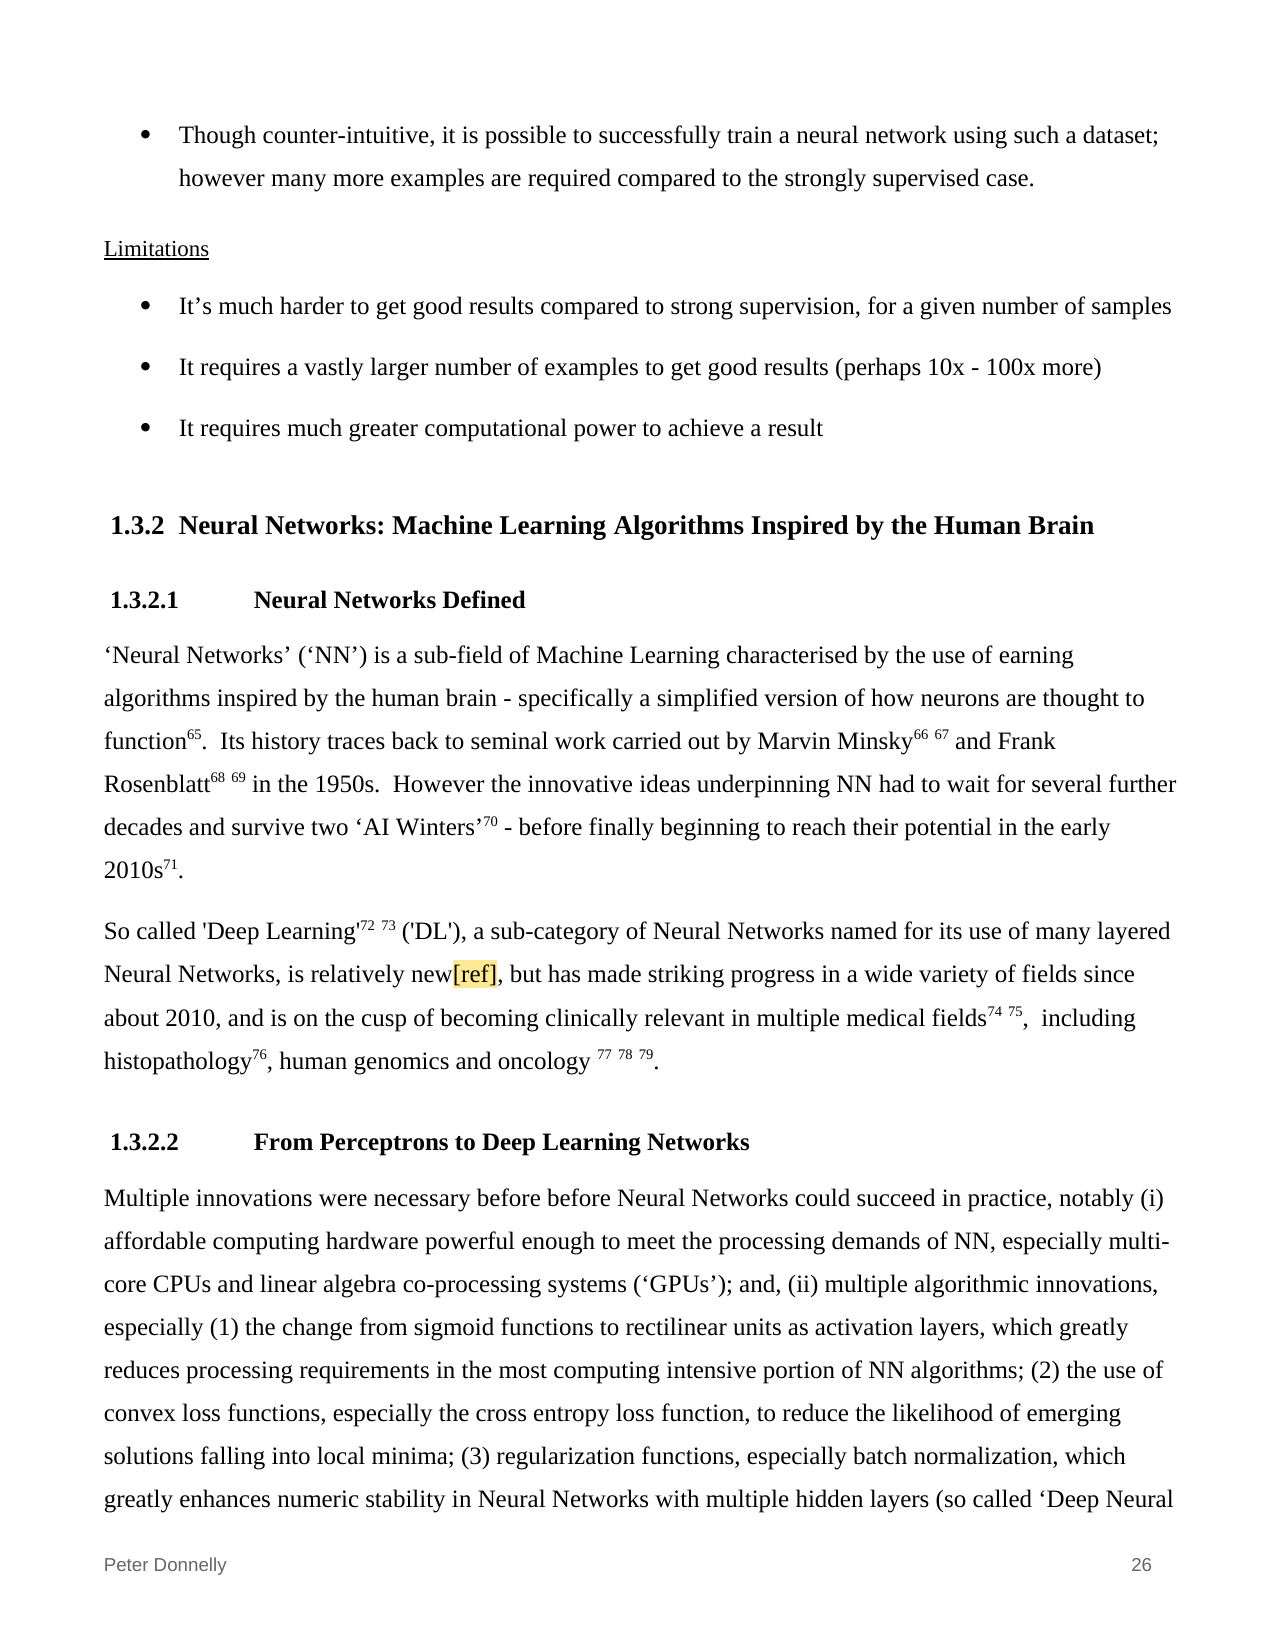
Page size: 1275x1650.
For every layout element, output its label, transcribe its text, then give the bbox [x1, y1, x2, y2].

text ‘Neural Networks’ (‘NN’) is a sub-field of Machine Learning characterised by the use of earning algorithms inspired by the human brain - specifically a simplified version of how neurons are thought to function. Its history traces back to seminal work carried out by Marvin Minsky and Frank Rosenblatt in the 1950s. However the innovative ideas underpinning NN had to wait for several further decades and survive two ‘AI Winters’ - before finally beginning to reach their potential in the early 2010s. [103, 640, 1181, 884]
text Multiple innovations were necessary before before Neural Networks could succeed in practice, notably (i) affordable computing hardware powerful enough to meet the processing demands of NN, especially multi-core CPUs and linear algebra co-processing systems (‘GPUs’); and, (ii) multiple algorithmic innovations, especially (1) the change from sigmoid functions to rectilinear units as activation layers, which greatly reduces processing requirements in the most computing intensive portion of NN algorithms; (2) the use of convex loss functions, especially the cross entropy loss function, to reduce the likelihood of emerging solutions falling into local minima; (3) regularization functions, especially batch normalization, which greatly enhances numeric stability in Neural Networks with multiple hidden layers (so called ‘Deep Neural [103, 1183, 1181, 1513]
subtitle From Perceptrons to Deep Learning Networks [103, 1127, 1181, 1156]
subtitle Limitations [86, 236, 1181, 262]
list It’s much harder to get good results compared to strong supervision, for a given number of samples [141, 291, 1181, 320]
list Though counter-intuitive, it is possible to successfully train a neural network using such a dataset; however many more examples are required compared to the strongly supervised case. [141, 120, 1181, 192]
text So called 'Deep Learning' ('DL'), a sub-category of Neural Networks named for its use of many layered Neural Networks, is relatively new[ref], but has made striking progress in a wide variety of fields since about 2010, and is on the cusp of becoming clinically relevant in multiple medical fields , including histopathology, human genomics and oncology . [103, 916, 1181, 1074]
subtitle Neural Networks Defined [103, 585, 1181, 613]
list It requires much greater computational power to achieve a result [141, 413, 1181, 442]
list It requires a vastly larger number of examples to get good results (perhaps 10x - 100x more) [141, 352, 1181, 381]
subtitle Neural Networks: Machine Learning Algorithms Inspired by the Human Brain [103, 509, 1181, 540]
